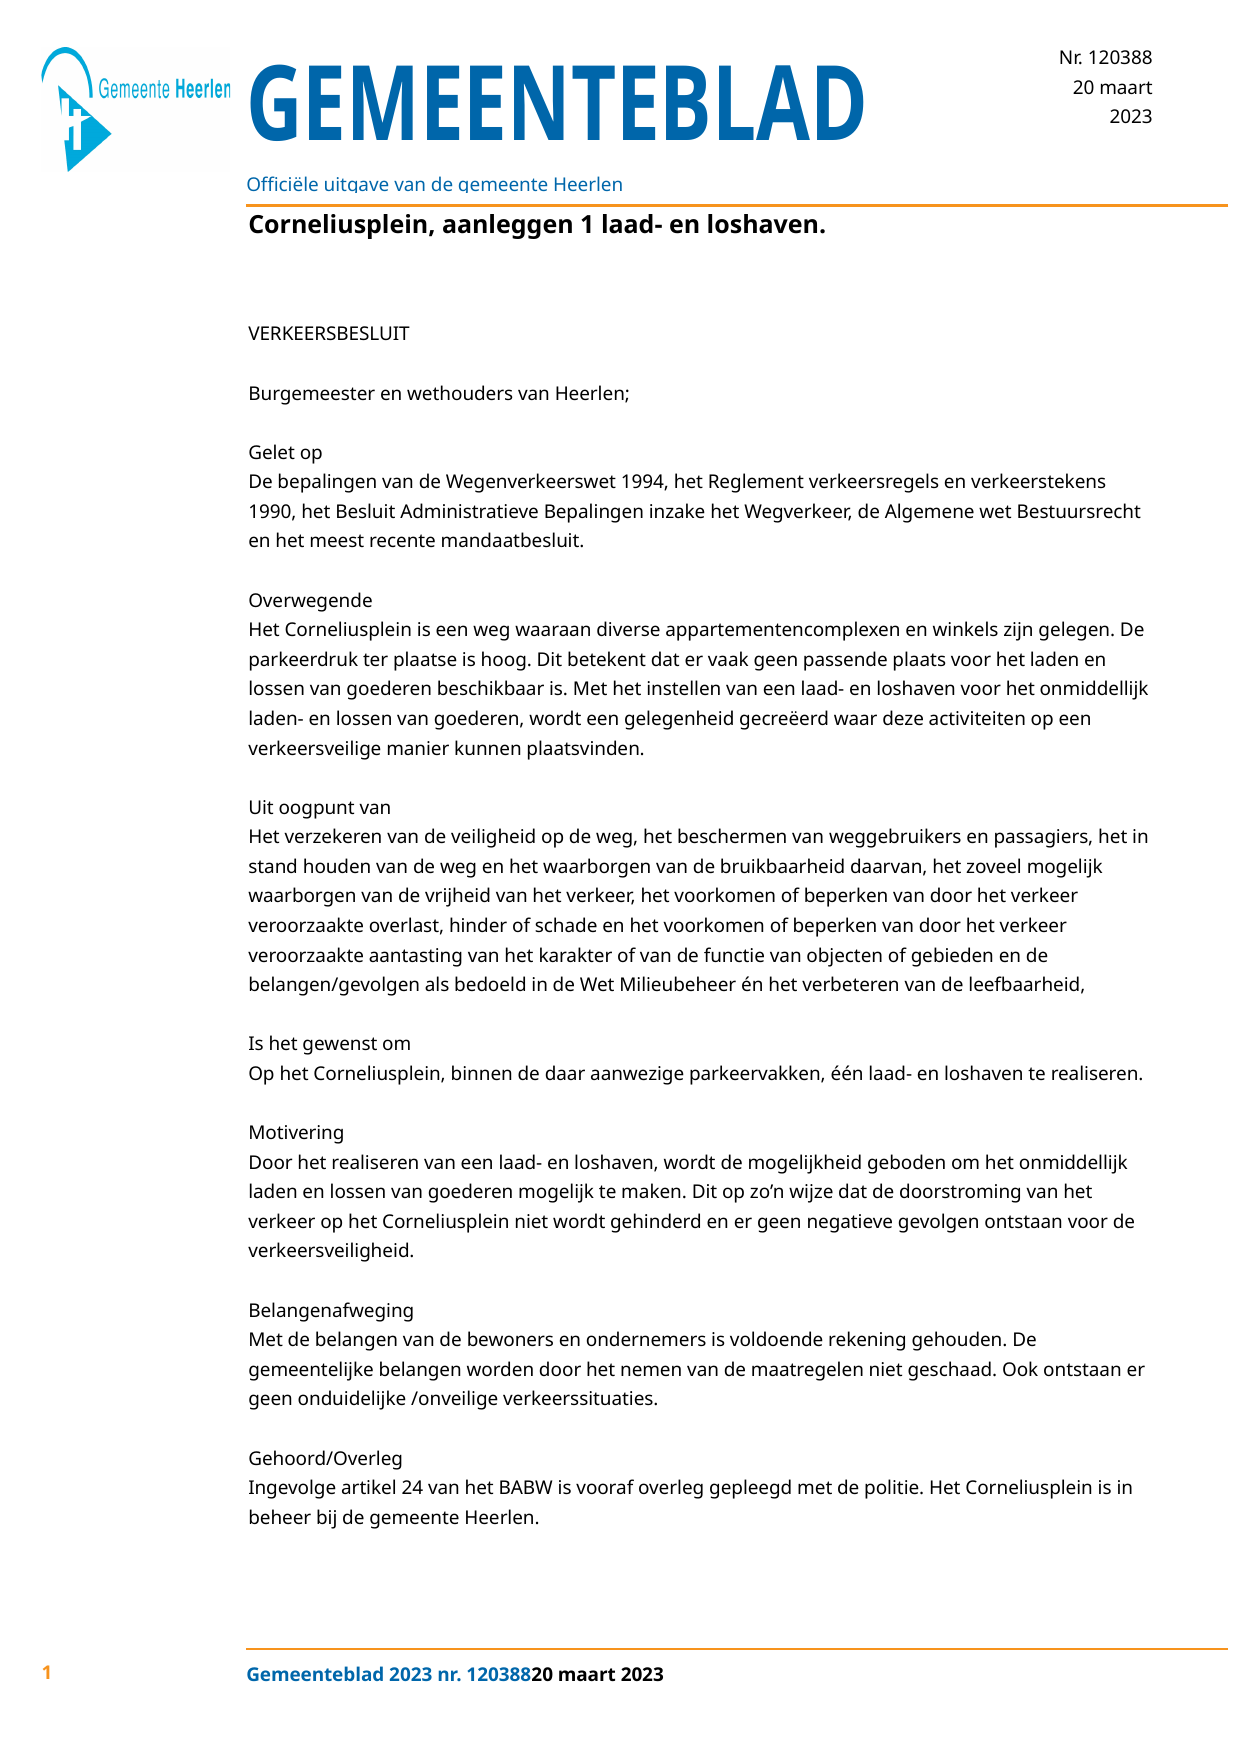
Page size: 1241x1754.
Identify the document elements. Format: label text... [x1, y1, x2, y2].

text Ingevolge artikel 24 van het BABW is vooraf overleg gepleegd met de politie. Het Corneliusplein is in beheer bij de gemeente Heerlen. [248, 1474, 1152, 1530]
picture [41, 47, 231, 172]
text Het verzekeren van de veiligheid op de weg, het beschermen van weggebruikers en passagiers, het in stand houden van de weg en het waarborgen van de bruikbaarheid daarvan, het zoveel mogelijk waarborgen van de vrijheid van het verkeer, het voorkomen of beperken van door het verkeer veroorzaakte overlast, hinder of schade en het voorkomen of beperken van door het verkeer veroorzaakte aantasting van het karakter of van de functie van objecten of gebieden en de belangen/gevolgen als bedoeld in de Wet Milieubeheer én het verbeteren van de leefbaarheid, [248, 823, 1152, 997]
text Overwegende [248, 587, 1152, 613]
text Burgemeester en wethouders van Heerlen; [248, 380, 1152, 406]
text Het Corneliusplein is een weg waaraan diverse appartementencomplexen en winkels zijn gelegen. De parkeerdruk ter plaatse is hoog. Dit betekent dat er vaak geen passende plaats voor het laden en lossen van goederen beschikbaar is. Met het instellen van een laad- en loshaven voor het onmiddellijk laden- en lossen van goederen, wordt een gelegenheid gecreëerd waar deze activiteiten op een verkeersveilige manier kunnen plaatsvinden. [248, 616, 1152, 761]
text Is het gewenst om [248, 1031, 1152, 1056]
text VERKEERSBESLUIT [248, 321, 1152, 346]
text Corneliusplein, aanleggen 1 laad- en loshaven. [248, 207, 1152, 241]
text Door het realiseren van een laad- en loshaven, wordt de mogelijkheid geboden om het onmiddellijk laden en lossen van goederen mogelijk te maken. Dit op zo’n wijze dat de doorstroming van het verkeer op het Corneliusplein niet wordt gehinderd en er geen negatieve gevolgen ontstaan voor de verkeersveiligheid. [248, 1149, 1152, 1263]
text Belangenafweging [248, 1297, 1152, 1323]
text Met de belangen van de bewoners en ondernemers is voldoende rekening gehouden. De gemeentelijke belangen worden door het nemen van de maatregelen niet geschaad. Ook ontstaan er geen onduidelijke /onveilige verkeerssituaties. [248, 1326, 1152, 1411]
text De bepalingen van de Wegenverkeerswet 1994, het Reglement verkeersregels en verkeerstekens 1990, het Besluit Administratieve Bepalingen inzake het Wegverkeer, de Algemene wet Bestuursrecht en het meest recente mandaatbesluit. [248, 468, 1152, 553]
text Op het Corneliusplein, binnen de daar aanwezige parkeervakken, één laad- en loshaven te realiseren. [248, 1060, 1152, 1086]
picture [41, 47, 59, 70]
text Motivering [248, 1119, 1152, 1145]
text Gelet op [248, 439, 1152, 465]
text Gehoord/Overleg [248, 1445, 1152, 1471]
text Uit oogpunt van [248, 794, 1152, 820]
